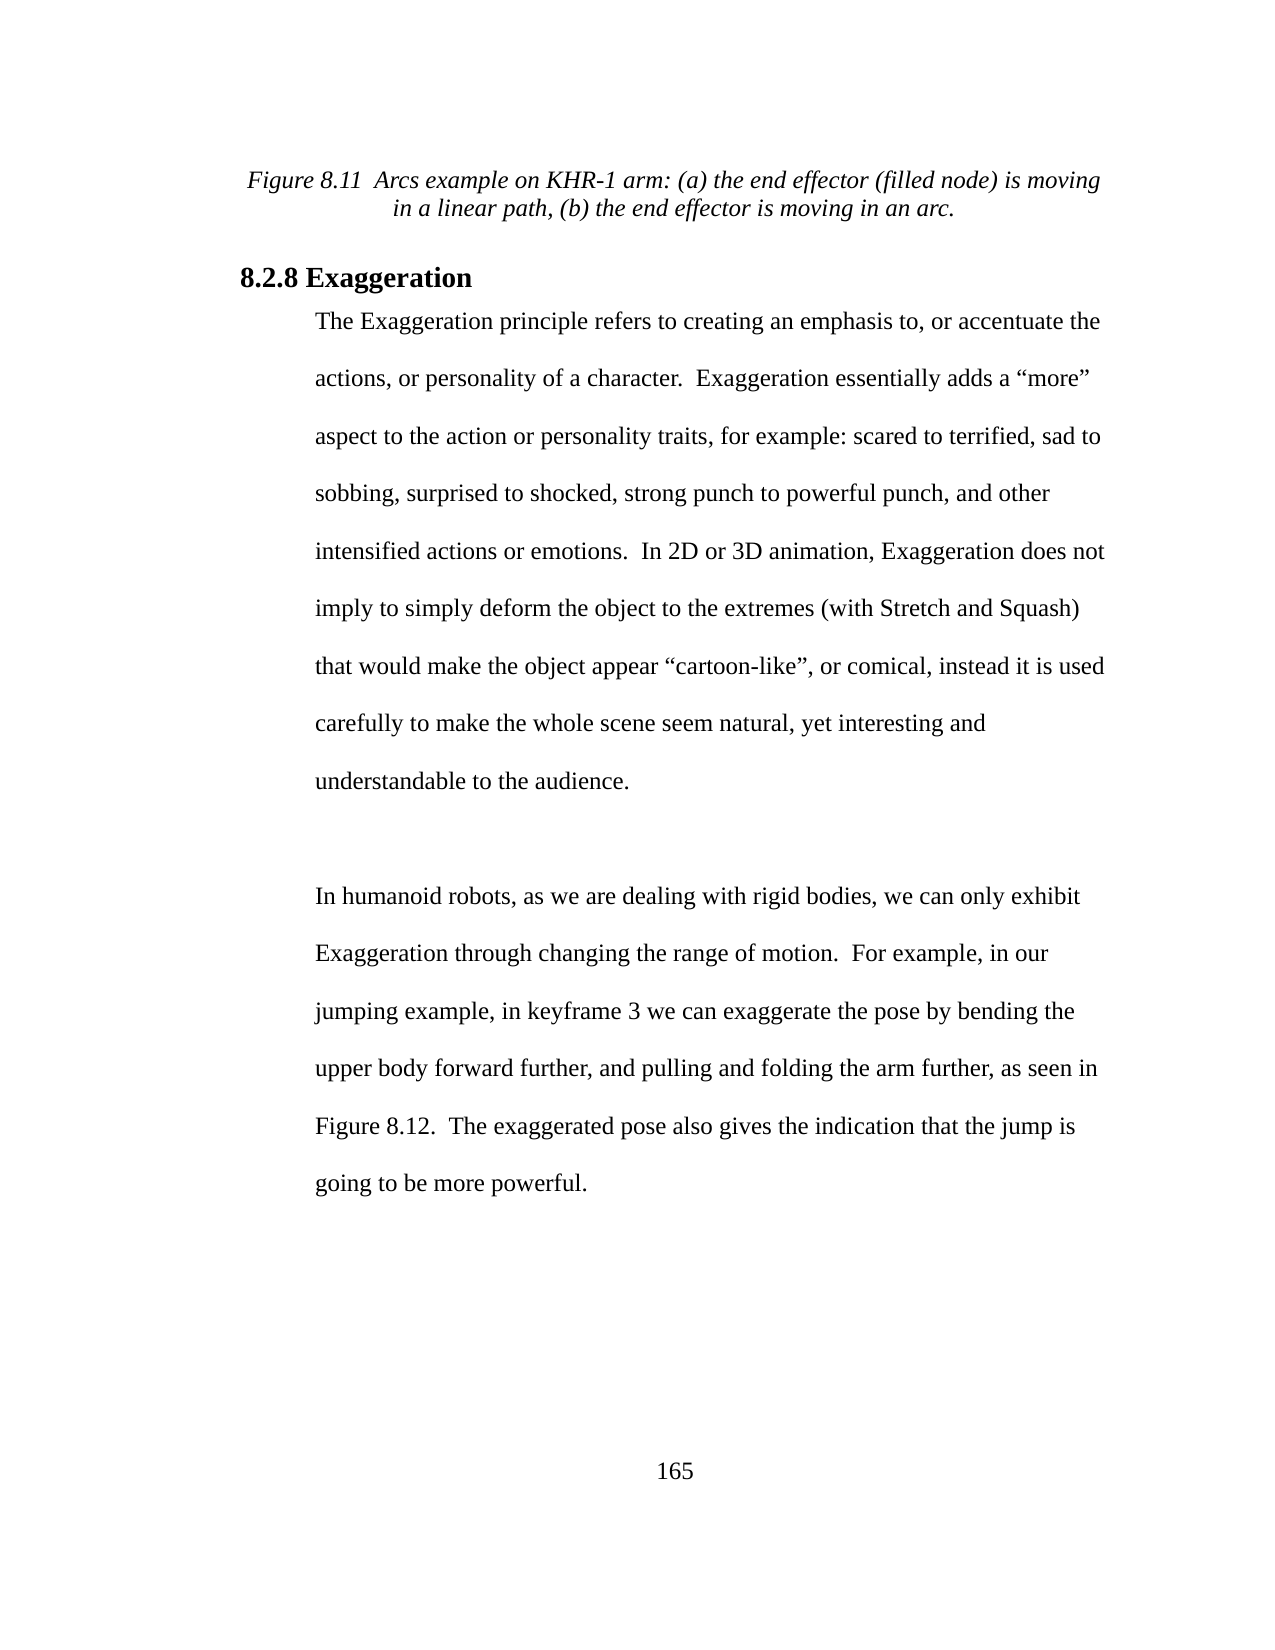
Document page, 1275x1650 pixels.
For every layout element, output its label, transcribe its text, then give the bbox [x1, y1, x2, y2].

text In humanoid robots, as we are dealing with rigid bodies, we can only exhibit Exaggeration through changing the range of motion. For example, in our jumping example, in keyframe 3 we can exaggerate the pose by bending the upper body forward further, and pulling and folding the arm further, as seen in Figure 8.12. The exaggerated pose also gives the indication that the jump is going to be more powerful. [315, 881, 1110, 1197]
text Figure 8.11 Arcs example on KHR-1 arm: (a) the end effector (filled node) is moving in a linear path, (b) the end effector is moving in an arc. [240, 165, 1110, 222]
text The Exaggeration principle refers to creating an emphasis to, or accentuate the actions, or personality of a character. Exaggeration essentially adds a “more” aspect to the action or personality traits, for example: scared to terrified, sad to sobbing, surprised to shocked, strong punch to powerful punch, and other intensified actions or emotions. In 2D or 3D animation, Exaggeration does not imply to simply deform the object to the extremes (with Stretch and Squash) that would make the object appear “cartoon-like”, or comical, instead it is used carefully to make the whole scene seem natural, yet interesting and understandable to the audience. [315, 306, 1110, 794]
subtitle 8.2.8 Exaggeration [240, 260, 1110, 293]
